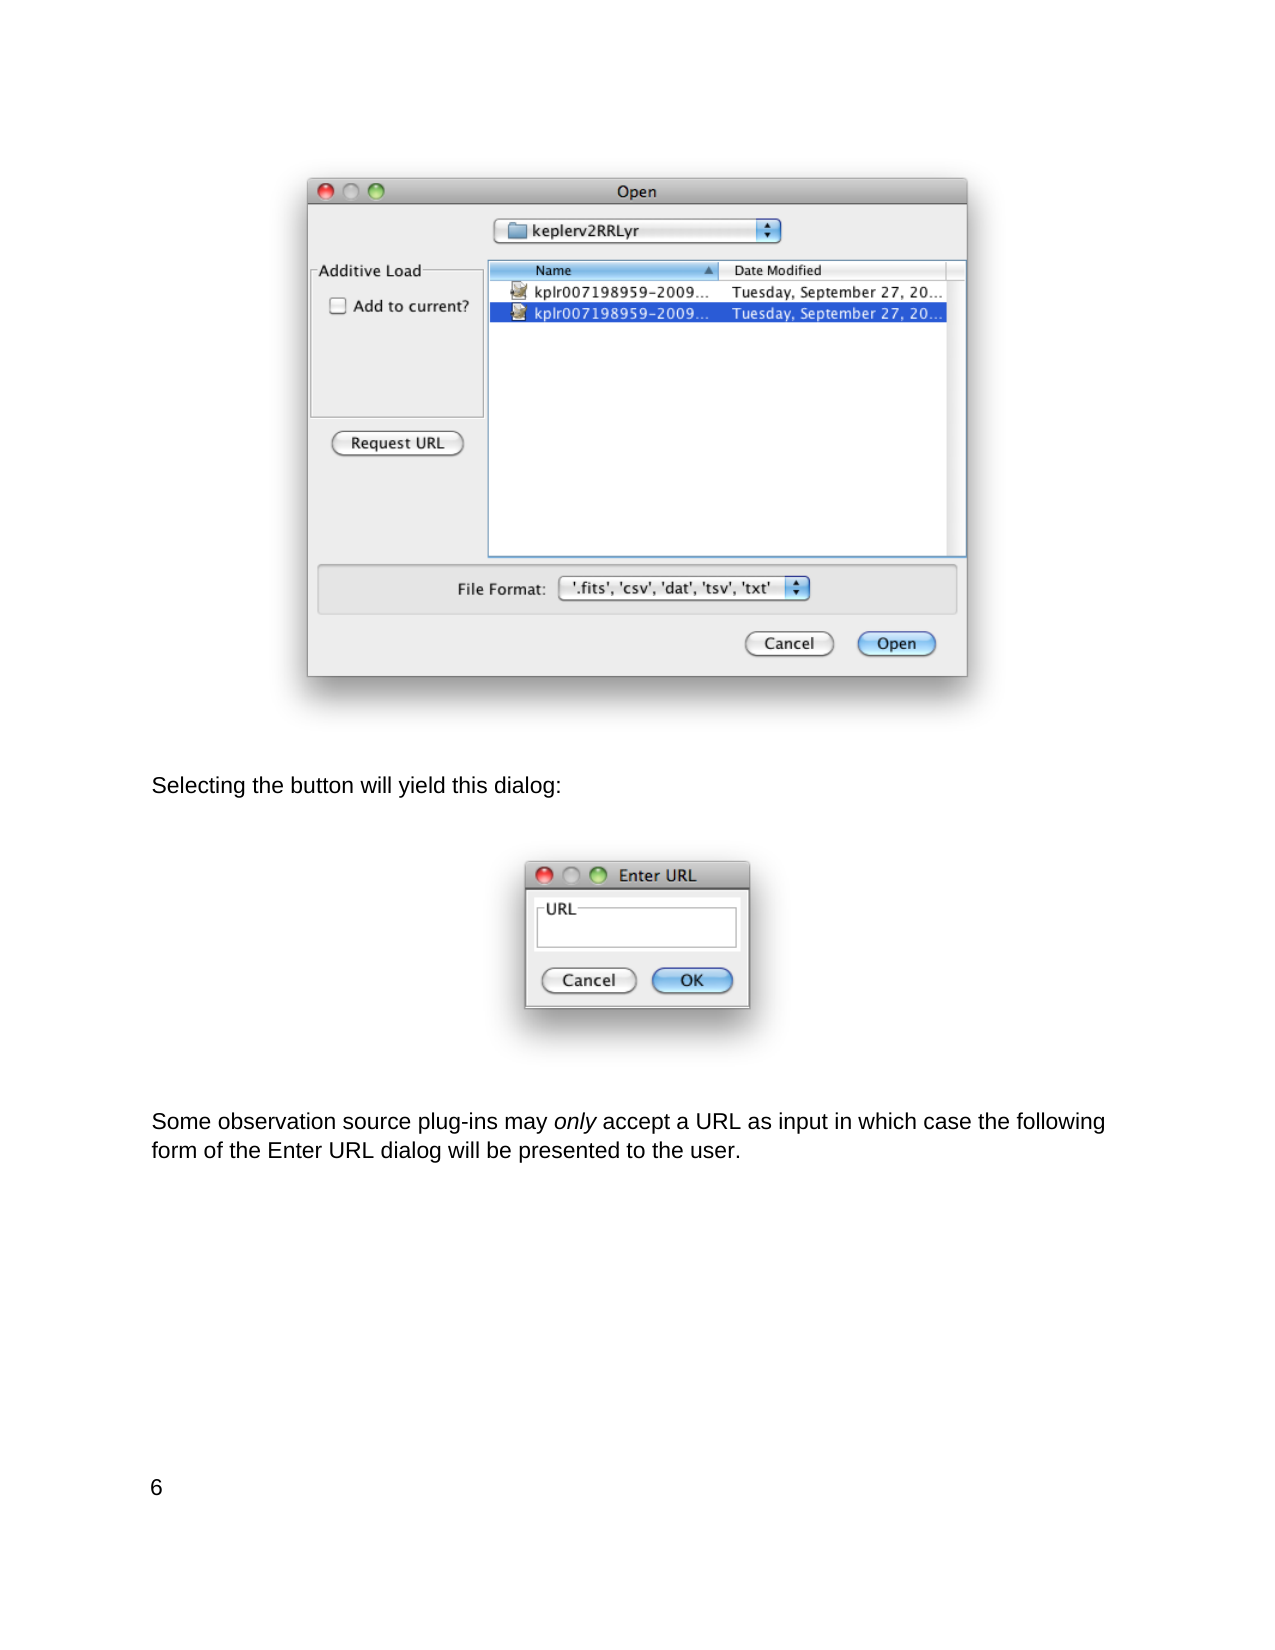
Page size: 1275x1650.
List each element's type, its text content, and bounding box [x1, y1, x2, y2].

picture [260, 150, 1015, 741]
subtitle Some observation source plug-ins may only accept a URL as input in which case the following form of the Enter URL dialog will be presented to the user. [151, 1109, 1125, 1164]
picture [474, 832, 801, 1076]
subtitle Selecting the button will yield this dialog: [151, 773, 1125, 799]
